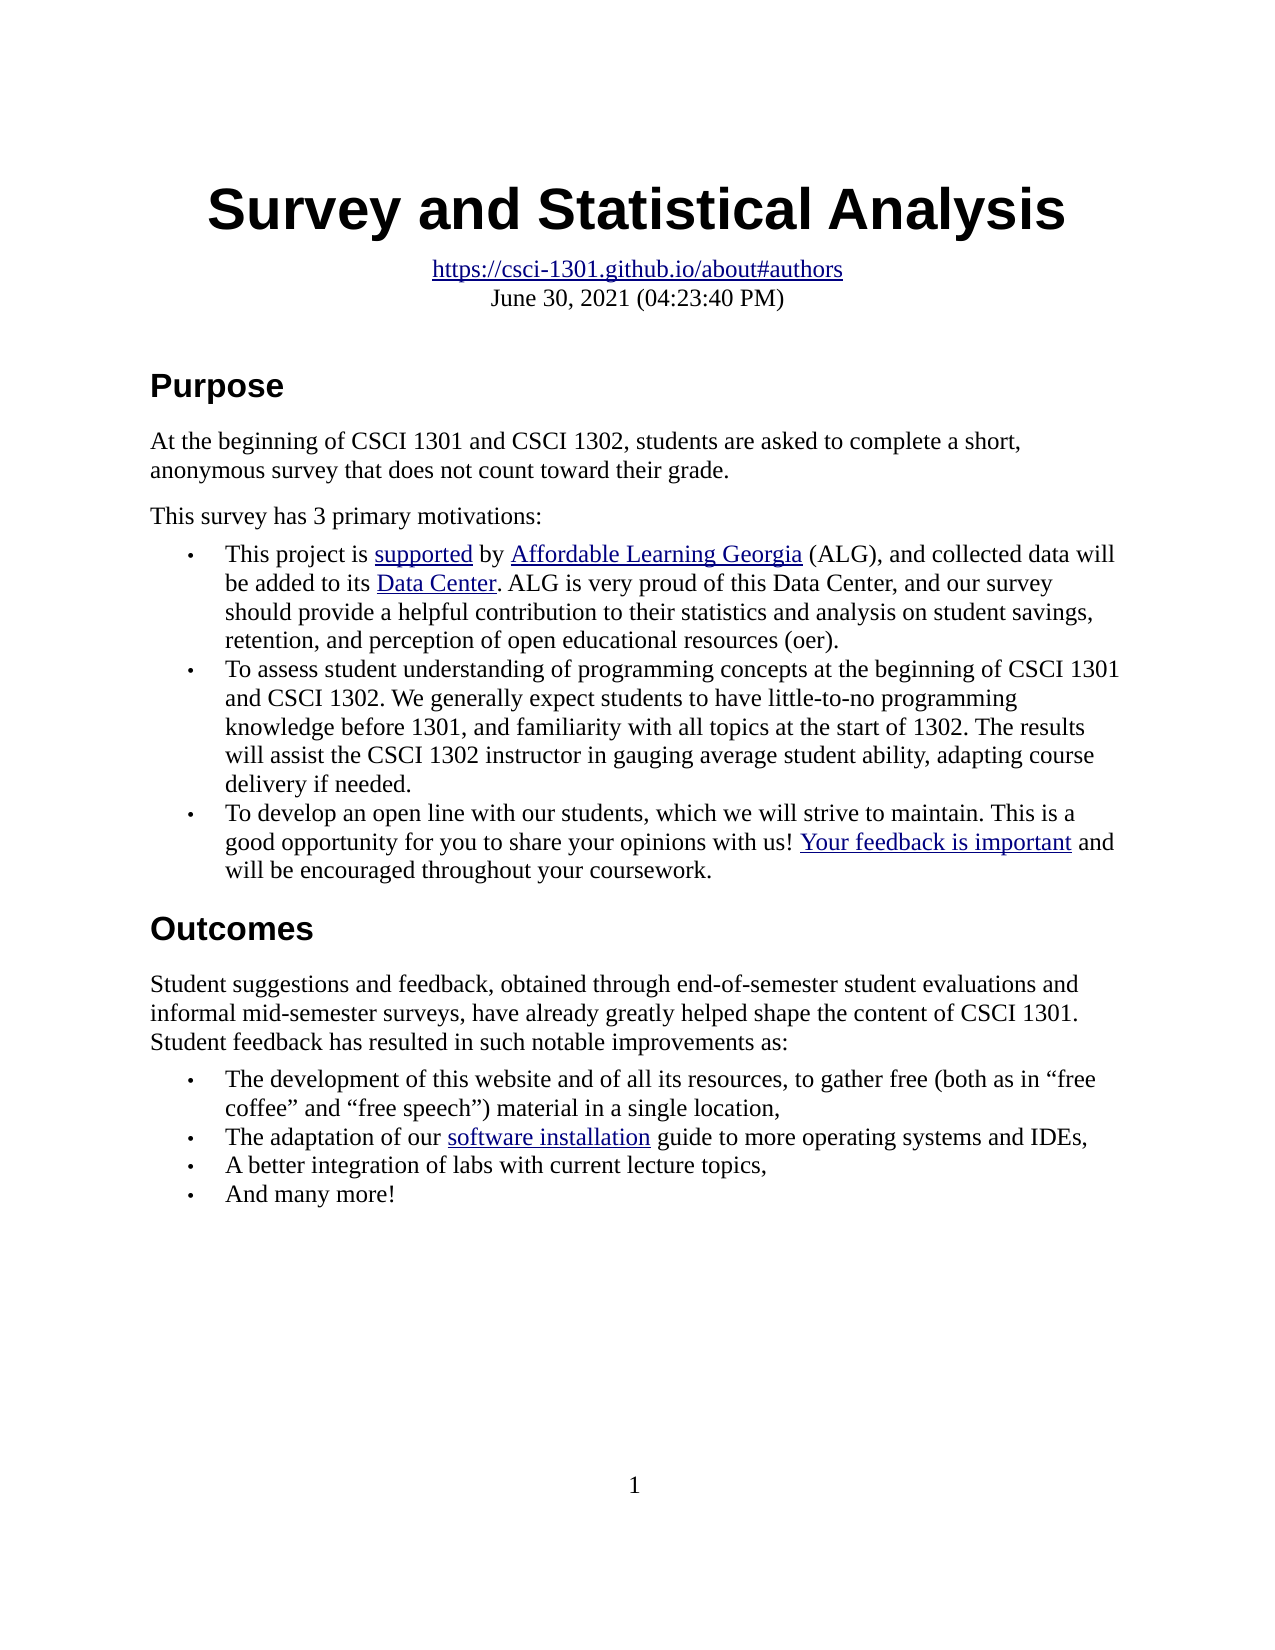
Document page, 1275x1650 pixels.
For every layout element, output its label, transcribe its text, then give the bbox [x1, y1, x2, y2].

text June 30, 2021 (04:23:40 PM) [150, 283, 1125, 312]
text At the beginning of CSCI 1301 and CSCI 1302, students are asked to complete a short, anonymous survey that does not count toward their grade. [150, 426, 1125, 483]
list The development of this website and of all its resources, to gather free (both as in “free coffee” and “free speech”) material in a single location, [187, 1064, 1125, 1122]
subtitle Outcomes [150, 909, 1125, 948]
text This survey has 3 primary motivations: [150, 501, 1125, 530]
list The adaptation of our software installation guide to more operating systems and IDEs, [187, 1122, 1125, 1151]
list To assess student understanding of programming concepts at the beginning of CSCI 1301 and CSCI 1302. We generally expect students to have little-to-no programming knowledge before 1301, and familiarity with all topics at the start of 1302. The results will assist the CSCI 1302 instructor in gauging average student ability, adapting course delivery if needed. [187, 654, 1125, 798]
text https://csci-1301.github.io/about#authors [150, 254, 1125, 283]
list To develop an open line with our students, which we will strive to maintain. This is a good opportunity for you to share your opinions with us! Your feedback is important and will be encouraged throughout your coursework. [187, 798, 1125, 884]
list A better integration of labs with current lecture topics, [187, 1151, 1125, 1179]
list This project is supported by Affordable Learning Georgia (ALG), and collected data will be added to its Data Center. ALG is very proud of this Data Center, and our survey should provide a helpful contribution to their statistics and analysis on student savings, retention, and perception of open educational resources (oer). [187, 539, 1125, 654]
text Student suggestions and feedback, obtained through end-of-semester student evaluations and informal mid-semester surveys, have already greatly helped shape the content of CSCI 1301. Student feedback has resulted in such notable improvements as: [150, 969, 1125, 1055]
title Survey and Statistical Analysis [150, 175, 1125, 242]
subtitle Purpose [150, 366, 1125, 404]
list And many more! [187, 1179, 1125, 1208]
